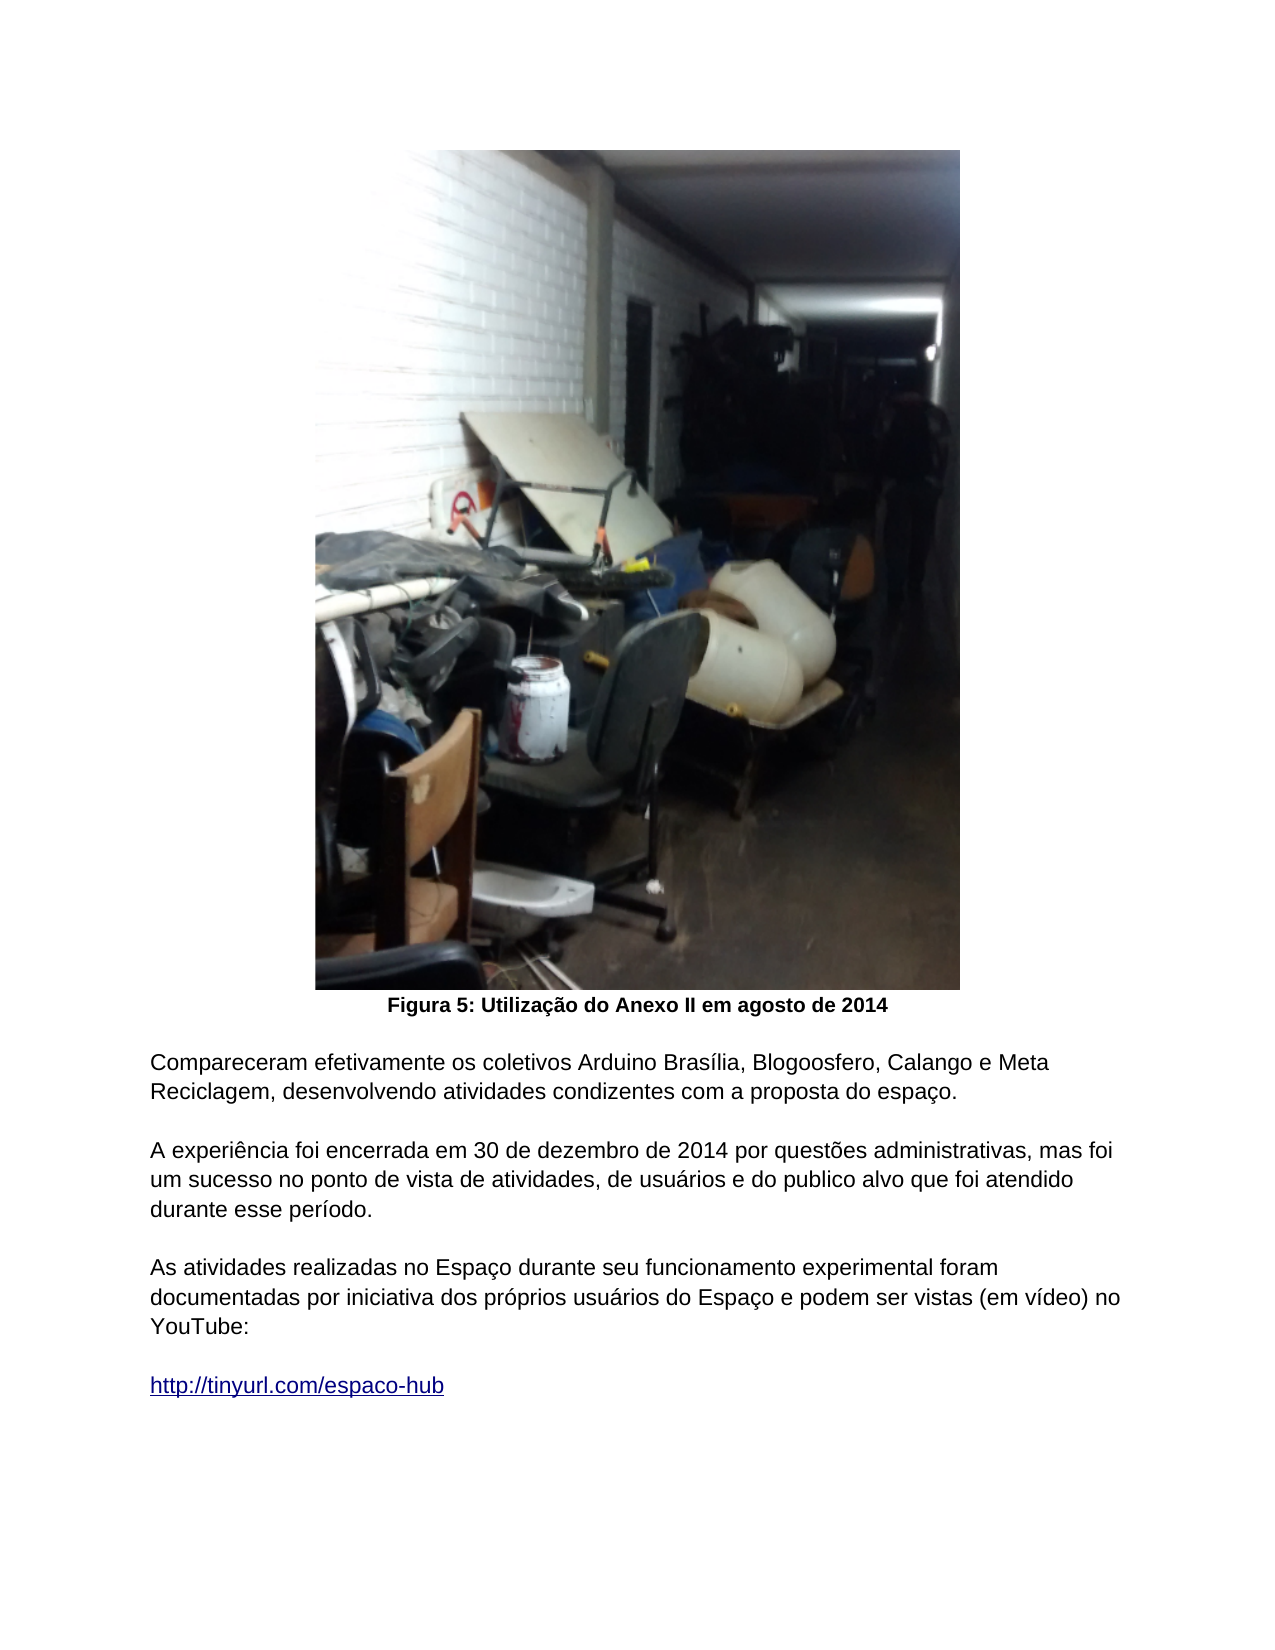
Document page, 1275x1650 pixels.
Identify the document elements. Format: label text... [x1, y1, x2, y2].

text As atividades realizadas no Espaço durante seu funcionamento experimental foram documentadas por iniciativa dos próprios usuários do Espaço e podem ser vistas (em vídeo) no YouTube: [150, 1255, 1125, 1339]
text Figura 5: Utilização do Anexo II em agosto de 2014 [150, 993, 1125, 1017]
picture [315, 150, 960, 990]
text A experiência foi encerrada em 30 de dezembro de 2014 por questões administrativas, mas foi um sucesso no ponto de vista de atividades, de usuários e do publico alvo que foi atendido durante esse período. [150, 1138, 1125, 1222]
text http://tinyurl.com/espaco-hub [150, 1373, 1125, 1398]
text Compareceram efetivamente os coletivos Arduino Brasília, Blogoosfero, Calango e Meta Reciclagem, desenvolvendo atividades condizentes com a proposta do espaço. [150, 1049, 1125, 1104]
